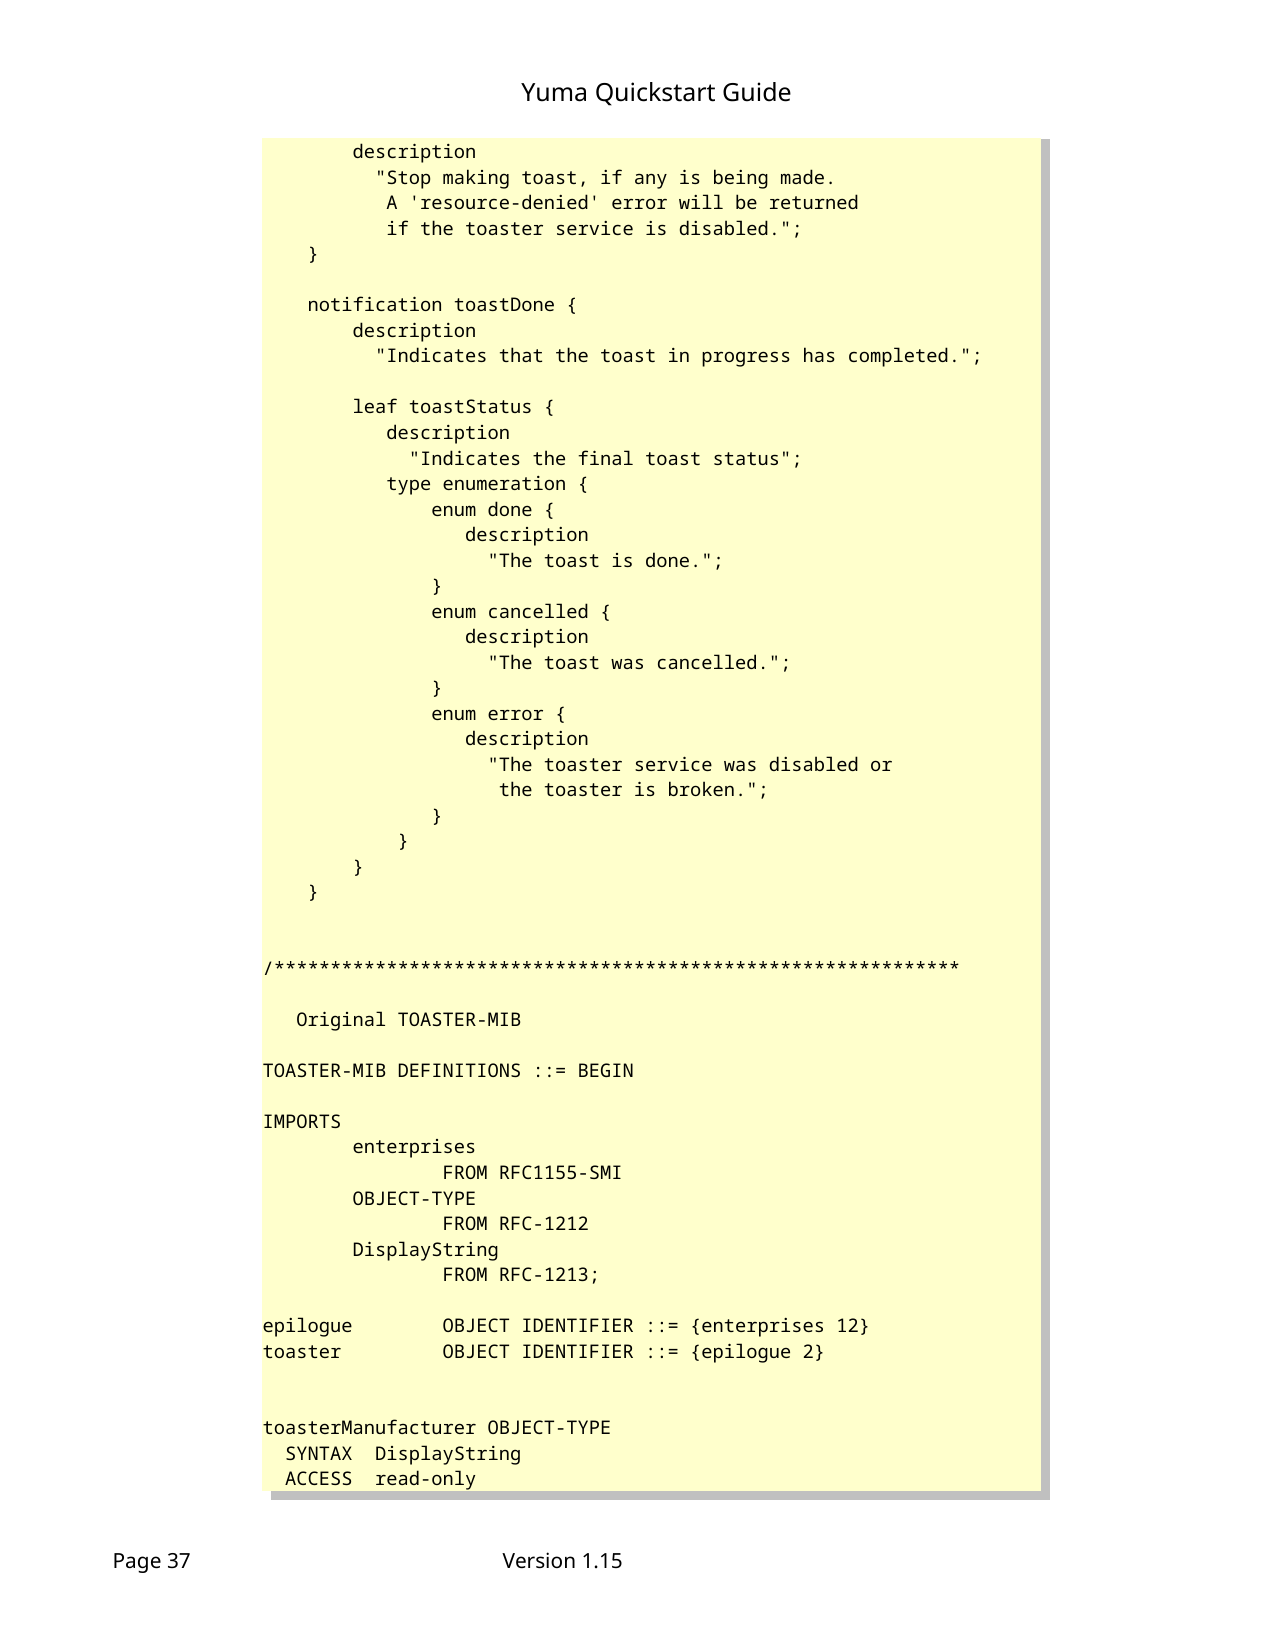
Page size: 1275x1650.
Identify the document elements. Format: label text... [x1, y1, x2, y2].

text description [262, 726, 1041, 751]
text } [262, 828, 1041, 853]
text FROM RFC1155-SMI [262, 1159, 1041, 1185]
text enum error { [262, 700, 1041, 726]
text description [262, 317, 1041, 343]
text enum cancelled { [262, 598, 1041, 623]
text toasterManufacturer OBJECT-TYPE [262, 1414, 1041, 1440]
text DisplayString [262, 1236, 1041, 1261]
text the toaster is broken."; [262, 777, 1041, 802]
text notification toastDone { [262, 292, 1041, 317]
text /************************************************************* [262, 955, 1041, 981]
text } [262, 853, 1041, 879]
text } [262, 802, 1041, 828]
text "The toast is done."; [262, 547, 1041, 572]
text "The toast was cancelled."; [262, 649, 1041, 674]
text "The toaster service was disabled or [262, 751, 1041, 777]
text "Indicates the final toast status"; [262, 445, 1041, 470]
text description [262, 138, 1041, 164]
text ACCESS read-only [262, 1466, 1041, 1491]
text enterprises [262, 1134, 1041, 1159]
text "Stop making toast, if any is being made. [262, 164, 1041, 189]
text FROM RFC-1212 [262, 1210, 1041, 1236]
text description [262, 419, 1041, 445]
text if the toaster service is disabled."; [262, 215, 1041, 241]
text SYNTAX DisplayString [262, 1440, 1041, 1466]
text Original TOASTER-MIB [262, 1006, 1041, 1032]
text A 'resource-denied' error will be returned [262, 189, 1041, 215]
text enum done { [262, 496, 1041, 521]
text leaf toastStatus { [262, 394, 1041, 419]
text } [262, 674, 1041, 700]
text OBJECT-TYPE [262, 1185, 1041, 1210]
text } [262, 241, 1041, 266]
text toaster OBJECT IDENTIFIER ::= {epilogue 2} [262, 1338, 1041, 1363]
text FROM RFC-1213; [262, 1261, 1041, 1287]
text TOASTER-MIB DEFINITIONS ::= BEGIN [262, 1057, 1041, 1083]
text epilogue OBJECT IDENTIFIER ::= {enterprises 12} [262, 1312, 1041, 1338]
text description [262, 623, 1041, 649]
text "Indicates that the toast in progress has completed."; [262, 343, 1041, 368]
text } [262, 572, 1041, 598]
text description [262, 521, 1041, 547]
text } [262, 879, 1041, 904]
text IMPORTS [262, 1108, 1041, 1134]
text type enumeration { [262, 470, 1041, 496]
